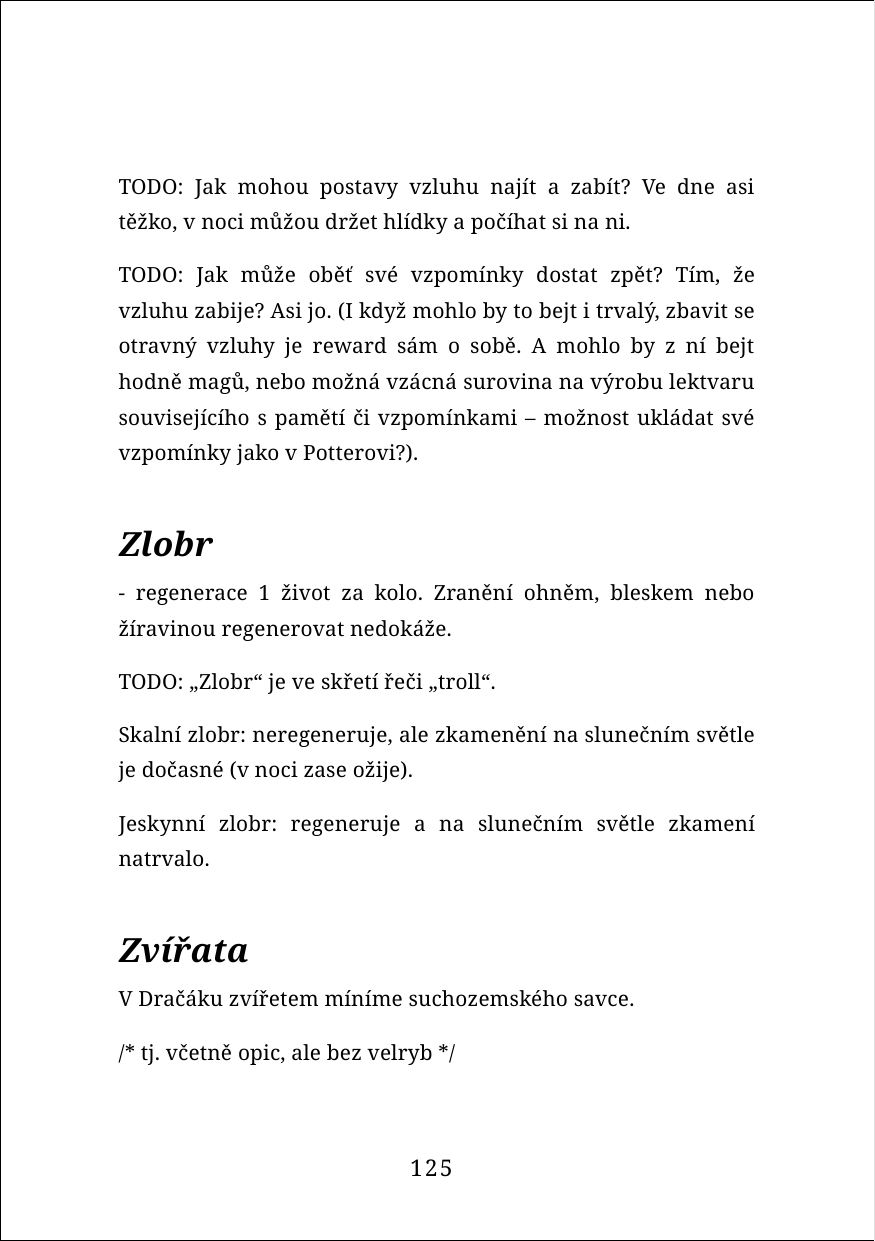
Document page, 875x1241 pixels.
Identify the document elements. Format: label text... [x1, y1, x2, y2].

text - regenerace 1 život za kolo. Zranění ohněm, bleskem nebo žíravinou regenerovat nedokáže. [118, 578, 756, 642]
subtitle Zvířata [118, 927, 756, 973]
subtitle Zlobr [118, 521, 756, 566]
text Skalní zlobr: neregeneruje, ale zkamenění na slunečním světle je dočasné (v noci zase ožije). [118, 720, 756, 784]
text /* tj. včetně opic, ale bez velryb */ [118, 1038, 756, 1066]
text TODO: Jak mohou postavy vzluhu najít a zabít? Ve dne asi těžko, v noci můžou držet hlídky a počíhat si na ni. [118, 172, 756, 236]
text Jeskynní zlobr: regeneruje a na slunečním světle zkamení natrvalo. [118, 809, 756, 873]
text TODO: Jak může oběť své vzpomínky dostat zpět? Tím, že vzluhu zabije? Asi jo. (I když mohlo by to bejt i trvalý, zbavit se otravný vzluhy je reward sám o sobě. A mohlo by z ní bejt hodně magů, nebo možná vzácná surovina na výrobu lektvaru souvisejícího s pamětí či vzpomínkami – možnost ukládat své vzpomínky jako v Potterovi?). [118, 261, 756, 467]
text V Dračáku zvířetem míníme suchozemského savce. [118, 984, 756, 1013]
text TODO: „Zlobr“ je ve skřetí řeči „troll“. [118, 667, 756, 695]
